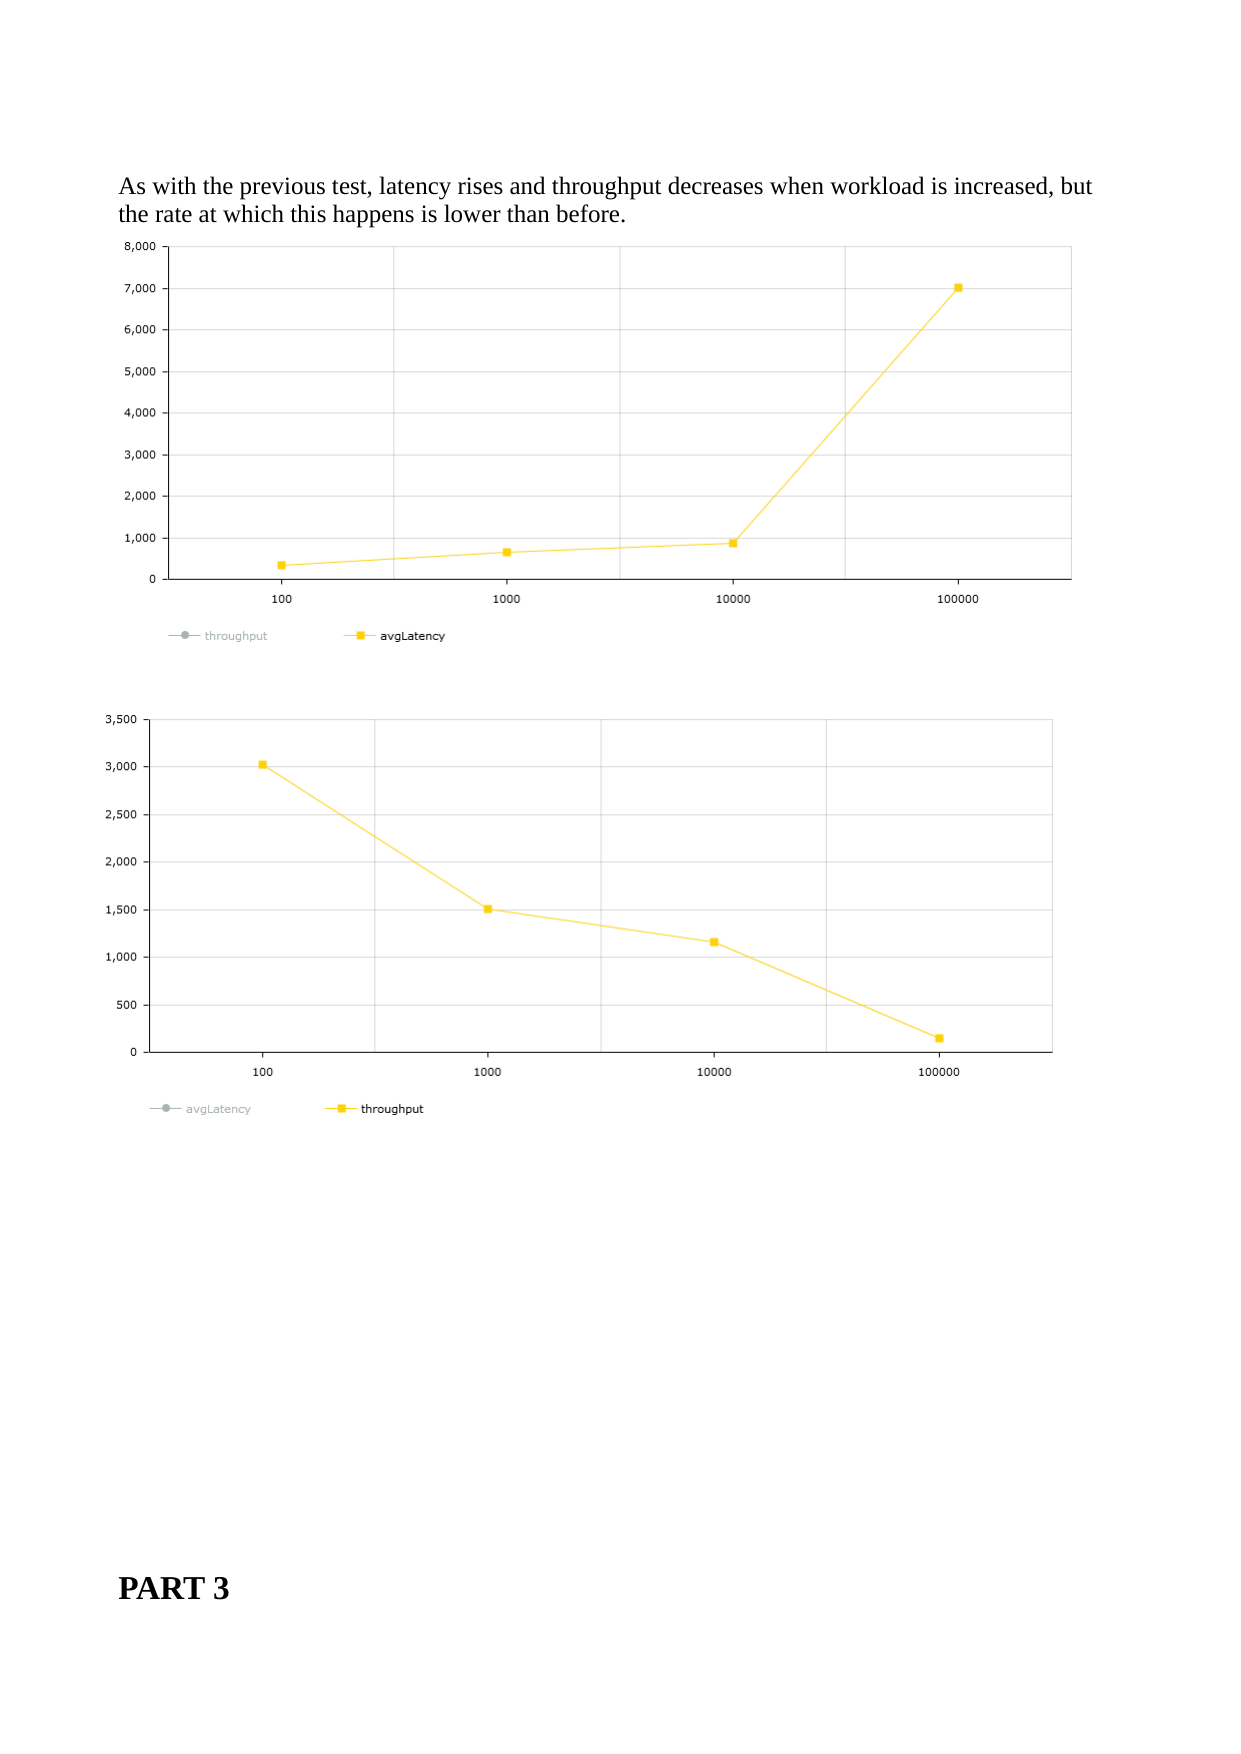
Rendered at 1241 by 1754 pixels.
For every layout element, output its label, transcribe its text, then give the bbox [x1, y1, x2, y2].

text PART 3 [118, 1568, 1122, 1606]
text As with the previous test, latency rises and throughput decreases when workload is increased, but the rate at which this happens is lower than before. [118, 171, 1122, 228]
